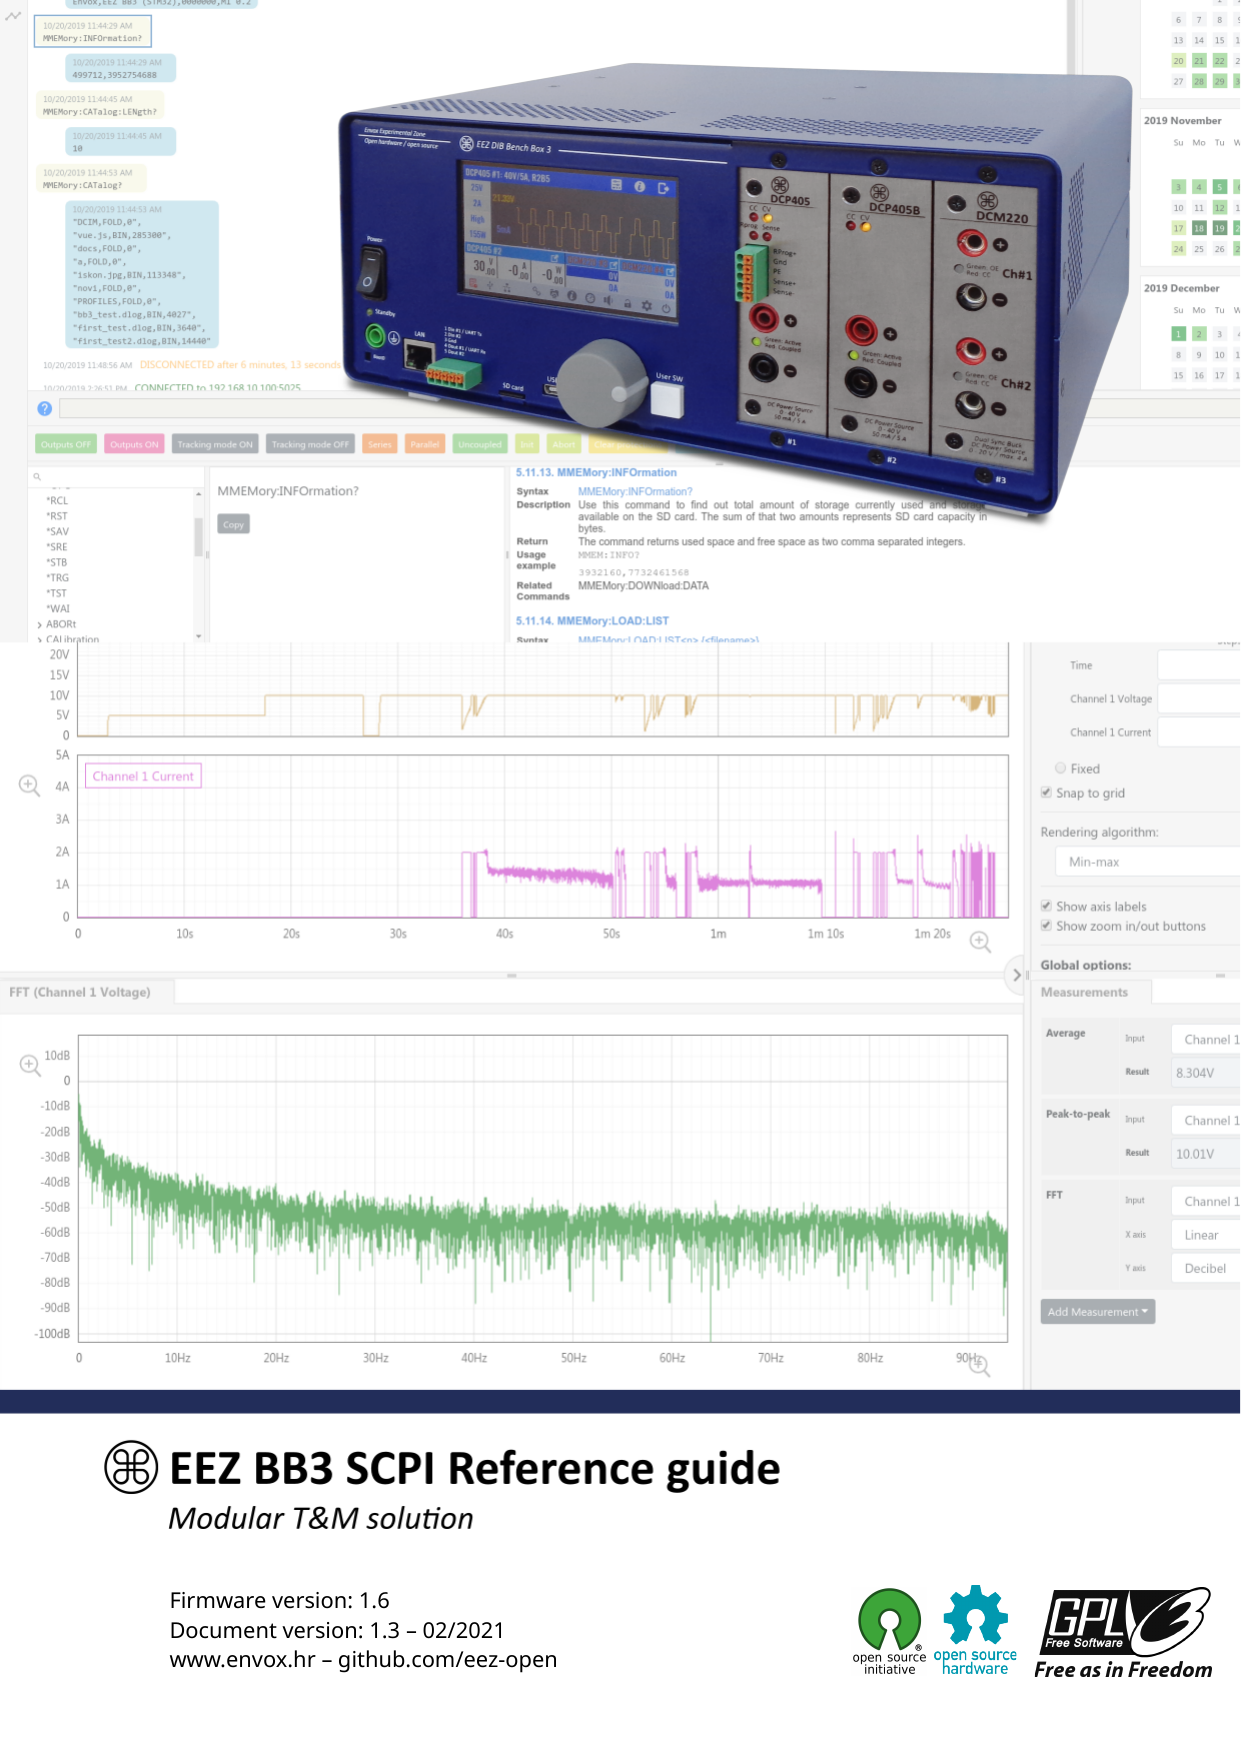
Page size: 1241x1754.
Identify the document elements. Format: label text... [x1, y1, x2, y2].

picture [0, 0, 1241, 1562]
table_header [841, 1580, 928, 1712]
table_header [929, 1580, 1025, 1712]
table_header Firmware version: 1.6 Document version: 1.3 – 02/2021 www.envox.hr – github.com/eez-open [164, 1580, 841, 1712]
picture [851, 1587, 928, 1676]
table_header [0, 1580, 163, 1712]
picture [1034, 1587, 1212, 1677]
table_header [1025, 1580, 1240, 1712]
picture [934, 1585, 1017, 1674]
